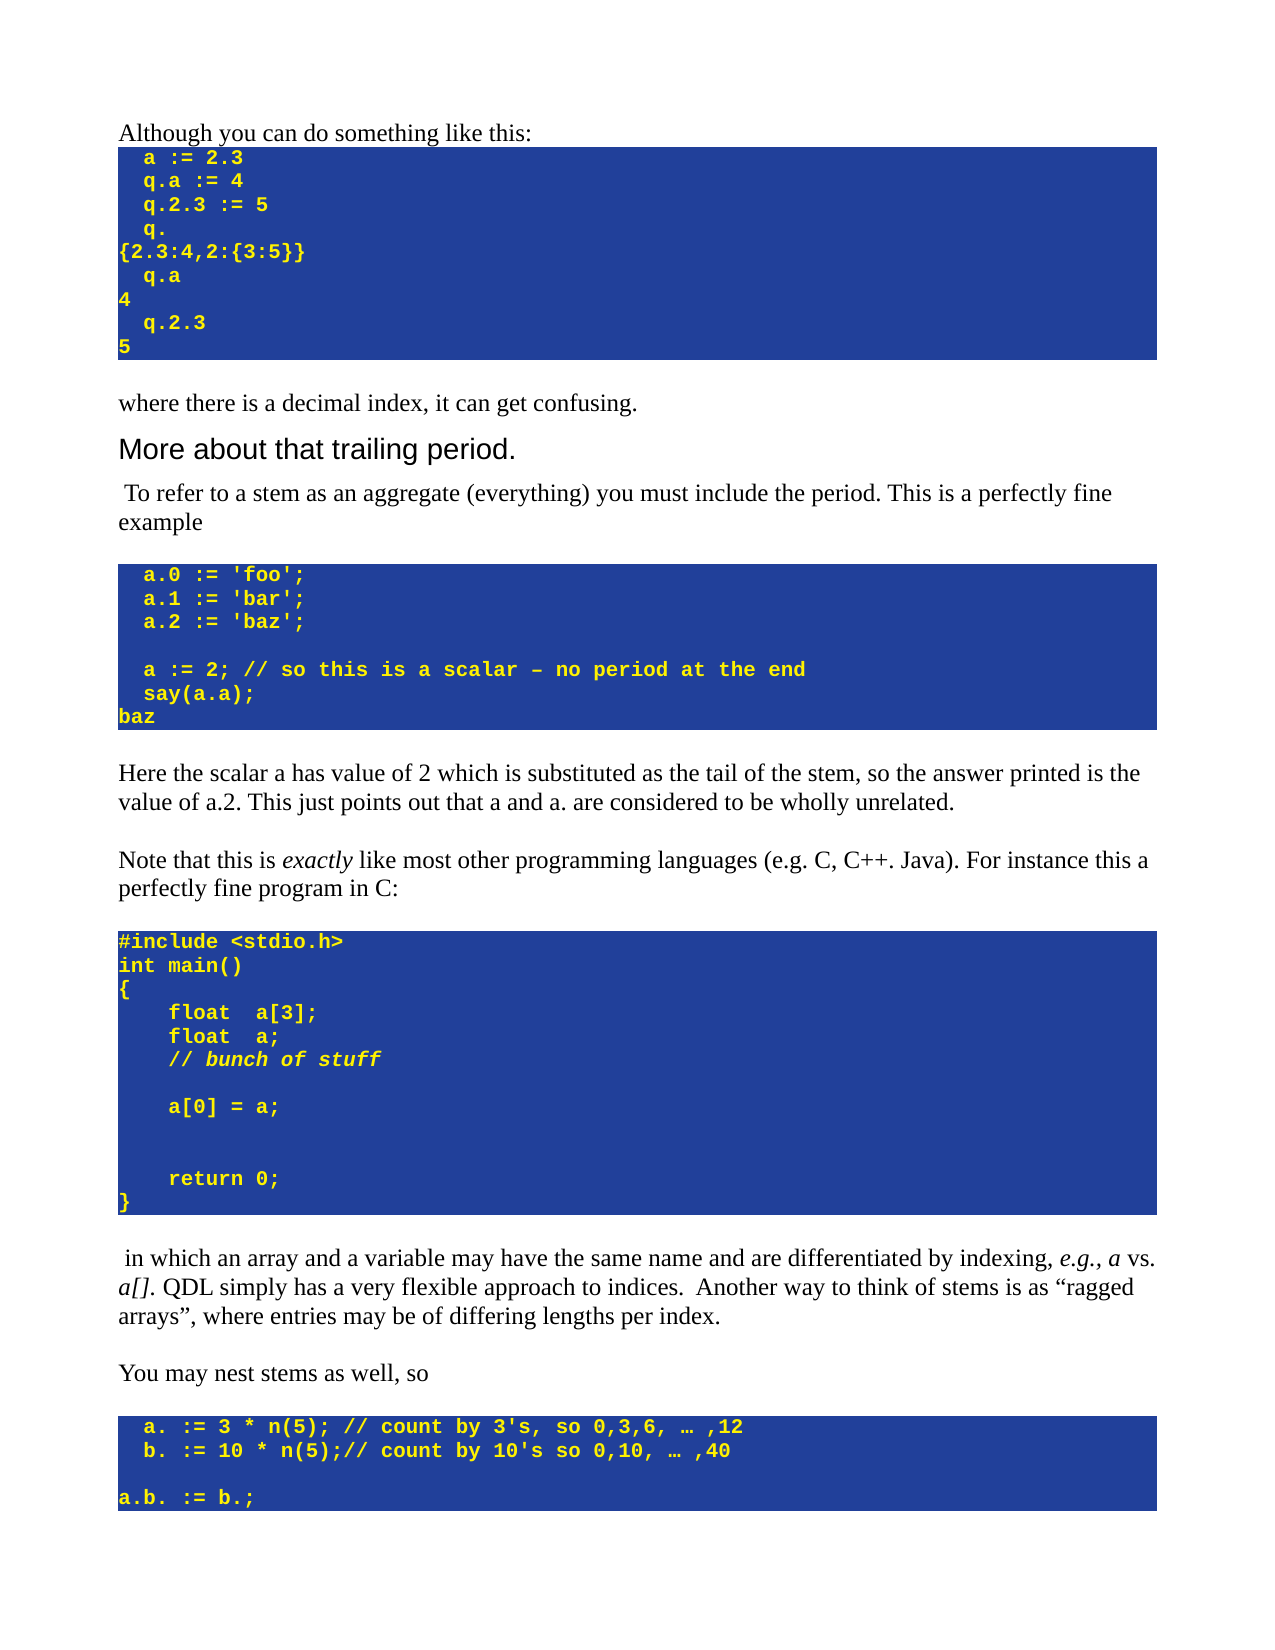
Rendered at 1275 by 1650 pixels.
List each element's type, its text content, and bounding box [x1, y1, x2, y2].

text q. [118, 218, 1157, 241]
text 4 [118, 289, 1157, 312]
subtitle More about that trailing period. [118, 432, 1157, 466]
text a.0 := 'foo'; [118, 564, 1157, 588]
text {2.3:4,2:{3:5}} [118, 241, 1157, 265]
text } [118, 1191, 1157, 1215]
text float a[3]; [118, 1002, 1157, 1026]
text { [118, 978, 1157, 1002]
text q.2.3 := 5 [118, 194, 1157, 218]
text a := 2; // so this is a scalar – no period at the end [118, 659, 1157, 682]
text a.1 := 'bar'; [118, 588, 1157, 612]
text baz [118, 706, 1157, 730]
text a := 2.3 [118, 147, 1157, 171]
text a.2 := 'baz'; [118, 612, 1157, 635]
text q.a := 4 [118, 171, 1157, 194]
text a. := 3 * n(5); // count by 3's, so 0,3,6, … ,12 [118, 1416, 1157, 1440]
text in which an array and a variable may have the same name and are differentiated by indexing, e.g., a vs. a[]. QDL simply has a very flexible approach to indices. Another way to think of stems is as “ragged arrays”, where entries may be of differing lengths per index. [118, 1243, 1157, 1330]
text a[0] = a; [118, 1097, 1157, 1120]
text q.a [118, 265, 1157, 289]
text You may nest stems as well, so [118, 1358, 1157, 1387]
text #include <stdio.h> [118, 931, 1157, 955]
text return 0; [118, 1167, 1157, 1191]
text // bunch of stuff [118, 1049, 1157, 1073]
text say(a.a); [118, 682, 1157, 706]
text Although you can do something like this: [118, 118, 1157, 147]
text To refer to a stem as an aggregate (everything) you must include the period. This is a perfectly fine example [118, 478, 1157, 536]
text q.2.3 [118, 312, 1157, 336]
text b. := 10 * n(5);// count by 10's so 0,10, … ,40 [118, 1440, 1157, 1463]
text float a; [118, 1026, 1157, 1049]
text Here the scalar a has value of 2 which is substituted as the tail of the stem, so the answer printed is the value of a.2. This just points out that a and a. are considered to be wholly unrelated. Note that this is exactly like most other programming languages (e.g. C, C++. Java). For instance this a perfectly fine program in C: [118, 758, 1157, 931]
text int main() [118, 955, 1157, 978]
text 5 [118, 336, 1157, 360]
text a.b. := b.; [118, 1487, 1157, 1511]
text where there is a decimal index, it can get confusing. [118, 388, 1157, 417]
